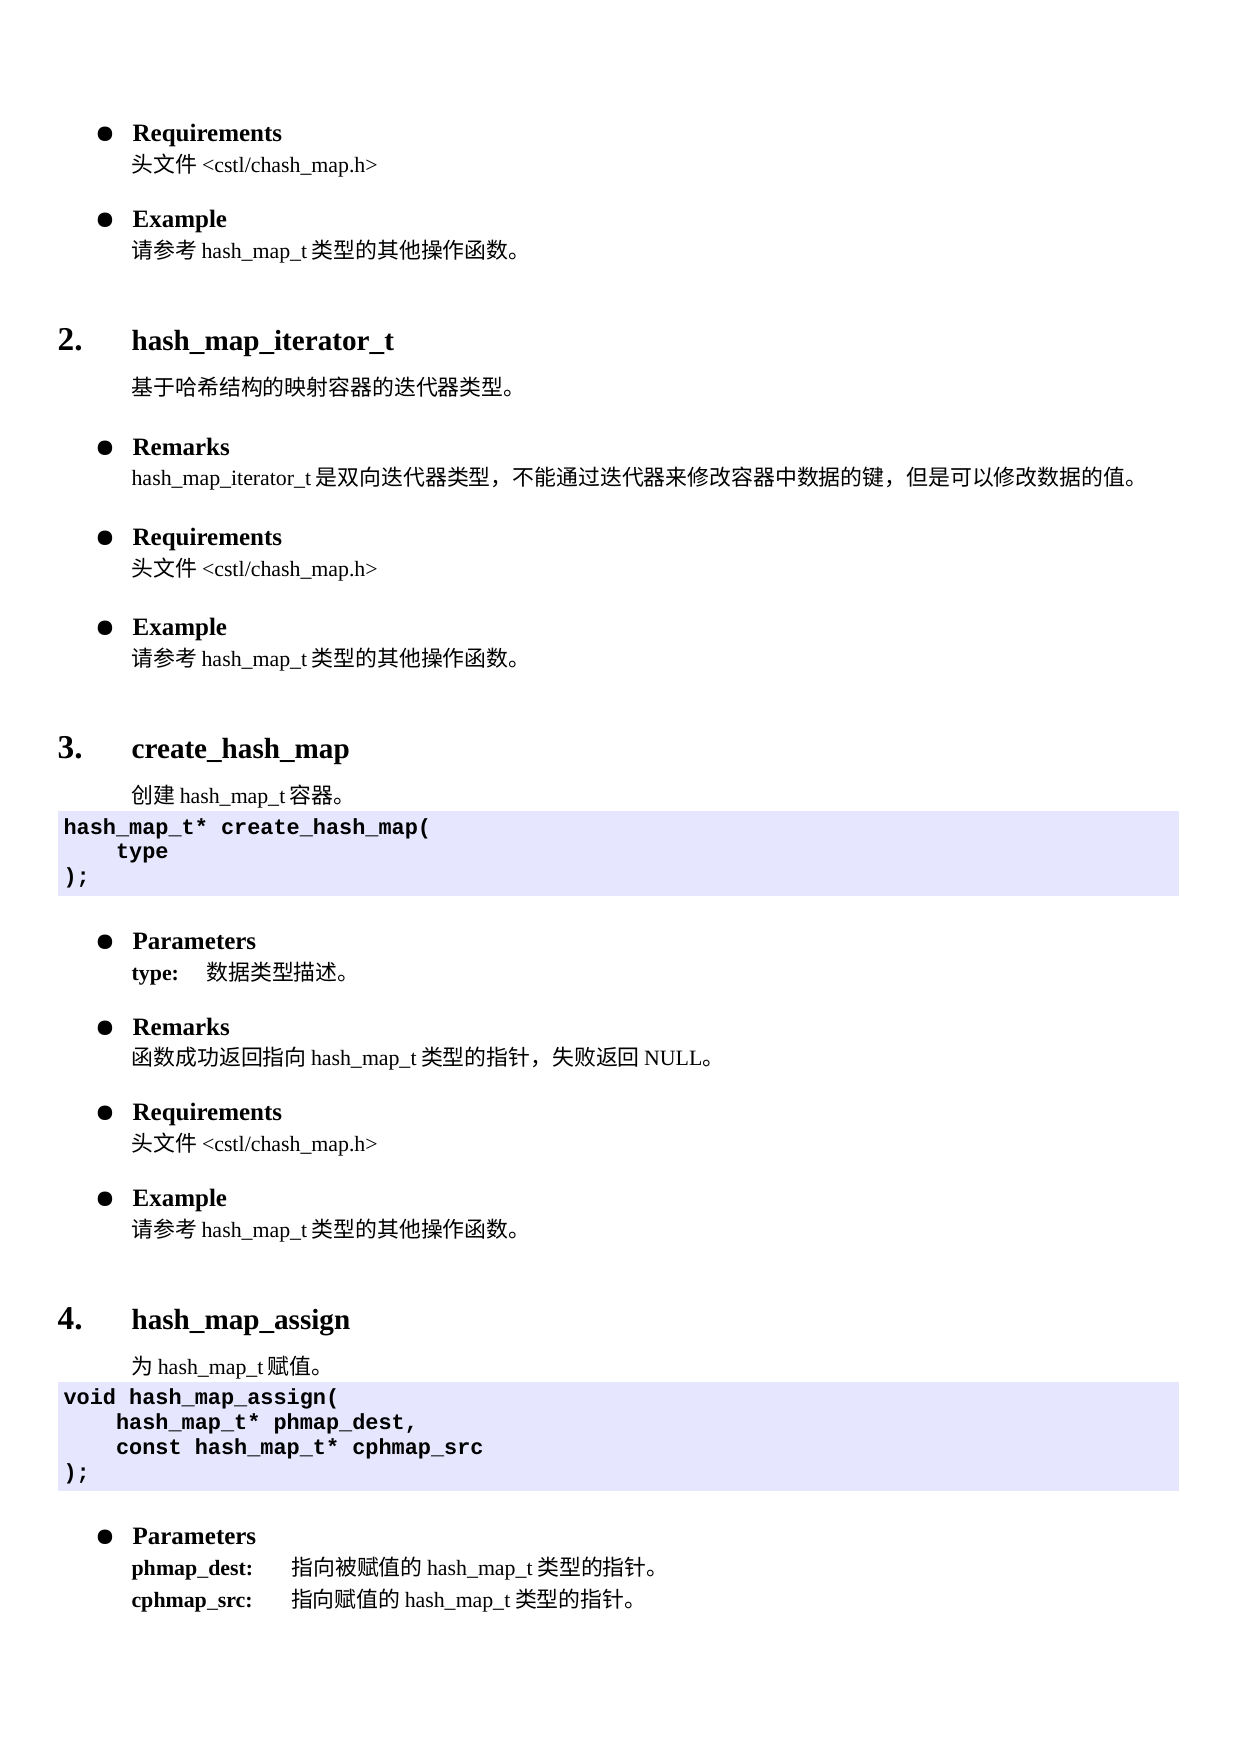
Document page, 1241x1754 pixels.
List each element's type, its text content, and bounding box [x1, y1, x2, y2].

text 请参考hash_map_t类型的其他操作函数。 [57, 233, 1179, 264]
text 函数成功返回指向hash_map_t类型的指针，失败返回NULL。 [57, 1040, 1179, 1072]
text 头文件 <cstl/chash_map.h> [57, 1126, 1179, 1158]
list Requirements [95, 1097, 1179, 1126]
text 为hash_map_t赋值。 [57, 1349, 1179, 1381]
list Parameters [95, 1521, 1179, 1550]
table_header void hash_map_assign( hash_map_t* phmap_dest, const hash_map_t* cphmap_src ); [58, 1382, 1179, 1491]
list Remarks [95, 432, 1179, 460]
list Example [95, 204, 1179, 233]
list Requirements [95, 118, 1179, 147]
text 请参考hash_map_t类型的其他操作函数。 [57, 641, 1179, 673]
text 基于哈希结构的映射容器的迭代器类型。 [57, 370, 1179, 402]
list Remarks [95, 1012, 1179, 1040]
subtitle create_hash_map [57, 727, 1179, 766]
text 请参考hash_map_t类型的其他操作函数。 [57, 1212, 1179, 1243]
list Requirements [95, 522, 1179, 551]
list Parameters [95, 926, 1179, 955]
text 创建hash_map_t容器。 [57, 778, 1179, 810]
text type: 数据类型描述。 [57, 955, 1179, 986]
text hash_map_iterator_t是双向迭代器类型，不能通过迭代器来修改容器中数据的键，但是可以修改数据的值。 [57, 460, 1179, 492]
list Example [95, 1183, 1179, 1212]
text 头文件 <cstl/chash_map.h> [57, 551, 1179, 582]
list Example [95, 612, 1179, 641]
text phmap_dest: 指向被赋值的hash_map_t类型的指针。 [57, 1550, 1179, 1582]
subtitle hash_map_assign [57, 1298, 1179, 1336]
text cphmap_src: 指向赋值的hash_map_t类型的指针。 [57, 1582, 1179, 1613]
subtitle hash_map_iterator_t [57, 319, 1179, 357]
text 头文件 <cstl/chash_map.h> [57, 147, 1179, 179]
table_header hash_map_t* create_hash_map( type ); [58, 811, 1179, 896]
